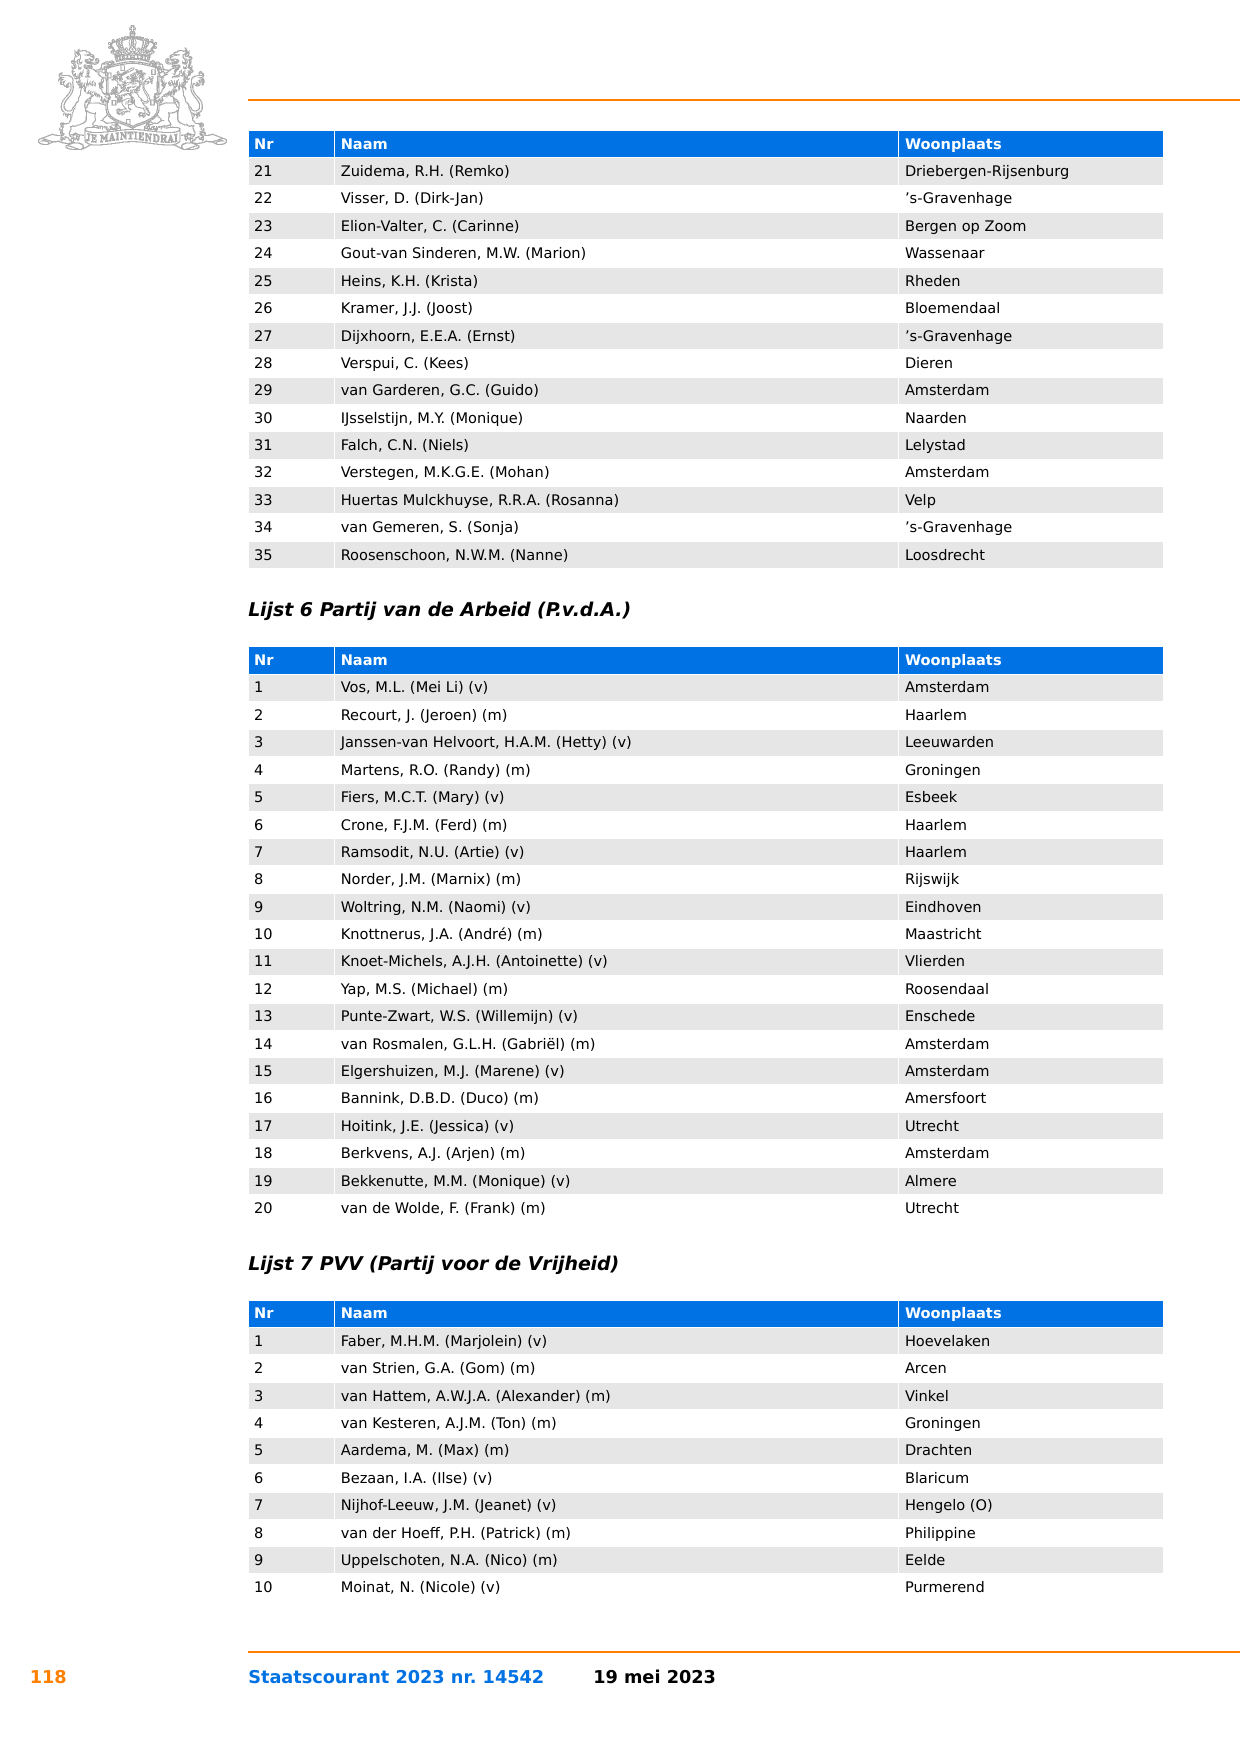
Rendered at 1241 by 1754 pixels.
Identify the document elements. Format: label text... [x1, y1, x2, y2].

table_header Nr [249, 131, 334, 157]
table_cell van Kesteren, A.J.M. (Ton) (m) [335, 1410, 898, 1437]
table_cell 6 [249, 1465, 334, 1491]
table_cell Haarlem [899, 839, 1163, 865]
table_cell 34 [249, 515, 334, 541]
table_header Naam [335, 647, 898, 674]
table_cell Hoitink, J.E. (Jessica) (v) [335, 1113, 898, 1139]
table_cell Woltring, N.M. (Naomi) (v) [335, 894, 898, 920]
table_cell 33 [249, 487, 334, 513]
table_cell Eindhoven [899, 894, 1163, 920]
table_cell Hengelo (O) [899, 1493, 1163, 1519]
table_cell 21 [249, 158, 334, 185]
table_cell Punte-Zwart, W.S. (Willemijn) (v) [335, 1004, 898, 1030]
table_cell Amsterdam [899, 378, 1163, 404]
table_cell Naarden [899, 405, 1163, 431]
table_cell Esbeek [899, 784, 1163, 811]
table_cell van Hattem, A.W.J.A. (Alexander) (m) [335, 1383, 898, 1409]
table_cell 22 [249, 186, 334, 212]
table_cell IJsselstijn, M.Y. (Monique) [335, 405, 898, 431]
table_cell 14 [249, 1031, 334, 1057]
table_cell Groningen [899, 1410, 1163, 1437]
table_cell Hoevelaken [899, 1328, 1163, 1354]
table_cell 25 [249, 268, 334, 294]
table_cell 19 [249, 1168, 334, 1194]
table_cell 2 [249, 1355, 334, 1382]
table_cell Dieren [899, 350, 1163, 376]
table_cell Elion-Valter, C. (Carinne) [335, 213, 898, 239]
table_cell Roosenschoon, N.W.M. (Nanne) [335, 542, 898, 568]
table_cell Roosendaal [899, 976, 1163, 1002]
table_cell Bezaan, I.A. (Ilse) (v) [335, 1465, 898, 1491]
table_header Naam [335, 131, 898, 157]
table_cell Velp [899, 487, 1163, 513]
table_cell Philippine [899, 1520, 1163, 1546]
table_cell Nijhof-Leeuw, J.M. (Jeanet) (v) [335, 1493, 898, 1519]
table_cell 23 [249, 213, 334, 239]
table_cell ’s-Gravenhage [899, 323, 1163, 349]
table_cell van de Wolde, F. (Frank) (m) [335, 1195, 898, 1222]
table_cell 12 [249, 976, 334, 1002]
table_cell Bekkenutte, M.M. (Monique) (v) [335, 1168, 898, 1194]
table_cell Elgershuizen, M.J. (Marene) (v) [335, 1058, 898, 1084]
table_cell 1 [249, 675, 334, 701]
table_cell 5 [249, 1438, 334, 1464]
table_cell 24 [249, 241, 334, 267]
table_cell 31 [249, 432, 334, 459]
table_cell 8 [249, 866, 334, 893]
table_cell 9 [249, 894, 334, 920]
table_cell Recourt, J. (Jeroen) (m) [335, 702, 898, 728]
table_header Woonplaats [899, 131, 1163, 157]
table_cell Rijswijk [899, 866, 1163, 893]
table_cell 16 [249, 1086, 334, 1112]
table_cell Faber, M.H.M. (Marjolein) (v) [335, 1328, 898, 1354]
table_cell Martens, R.O. (Randy) (m) [335, 757, 898, 783]
table_cell 32 [249, 460, 334, 486]
table_cell Uppelschoten, N.A. (Nico) (m) [335, 1547, 898, 1573]
table_cell Eelde [899, 1547, 1163, 1573]
table_header Woonplaats [899, 1301, 1163, 1327]
table_cell Groningen [899, 757, 1163, 783]
table_cell Utrecht [899, 1195, 1163, 1222]
table_cell Ramsodit, N.U. (Artie) (v) [335, 839, 898, 865]
table_cell 15 [249, 1058, 334, 1084]
table_cell Bannink, D.B.D. (Duco) (m) [335, 1086, 898, 1112]
table_cell 11 [249, 949, 334, 975]
table_cell Knoet-Michels, A.J.H. (Antoinette) (v) [335, 949, 898, 975]
table_cell 4 [249, 1410, 334, 1437]
table_cell Dijxhoorn, E.E.A. (Ernst) [335, 323, 898, 349]
table_cell van der Hoeff, P.H. (Patrick) (m) [335, 1520, 898, 1546]
table_cell Visser, D. (Dirk-Jan) [335, 186, 898, 212]
table_cell Heins, K.H. (Krista) [335, 268, 898, 294]
table_cell Crone, F.J.M. (Ferd) (m) [335, 812, 898, 838]
table_cell Aardema, M. (Max) (m) [335, 1438, 898, 1464]
table_cell Verspui, C. (Kees) [335, 350, 898, 376]
table_cell Knottnerus, J.A. (André) (m) [335, 921, 898, 948]
table_cell 13 [249, 1004, 334, 1030]
table_cell 29 [249, 378, 334, 404]
table_cell Arcen [899, 1355, 1163, 1382]
picture [38, 25, 227, 150]
table_cell Haarlem [899, 812, 1163, 838]
table_cell Amsterdam [899, 1031, 1163, 1057]
table_cell 3 [249, 1383, 334, 1409]
table_cell ’s-Gravenhage [899, 515, 1163, 541]
table_cell Gout-van Sinderen, M.W. (Marion) [335, 241, 898, 267]
table_cell Amsterdam [899, 460, 1163, 486]
table_cell 35 [249, 542, 334, 568]
table_cell Yap, M.S. (Michael) (m) [335, 976, 898, 1002]
table_cell Blaricum [899, 1465, 1163, 1491]
table_cell Huertas Mulckhuyse, R.R.A. (Rosanna) [335, 487, 898, 513]
table_cell 1 [249, 1328, 334, 1354]
table_cell 7 [249, 1493, 334, 1519]
table_cell ’s-Gravenhage [899, 186, 1163, 212]
table_cell Enschede [899, 1004, 1163, 1030]
table_cell Wassenaar [899, 241, 1163, 267]
table_cell Amersfoort [899, 1086, 1163, 1112]
table_cell Purmerend [899, 1575, 1163, 1601]
table_cell 4 [249, 757, 334, 783]
subtitle Lijst 7 PVV (Partij voor de Vrijheid) [248, 1253, 1163, 1274]
table_header Nr [249, 1301, 334, 1327]
table_cell Amsterdam [899, 1058, 1163, 1084]
table_cell van Gemeren, S. (Sonja) [335, 515, 898, 541]
table_cell 5 [249, 784, 334, 811]
table_cell Vlierden [899, 949, 1163, 975]
table_cell Haarlem [899, 702, 1163, 728]
table_cell van Garderen, G.C. (Guido) [335, 378, 898, 404]
table_cell 2 [249, 702, 334, 728]
table_cell Fiers, M.C.T. (Mary) (v) [335, 784, 898, 811]
table_cell Moinat, N. (Nicole) (v) [335, 1575, 898, 1601]
table_header Nr [249, 647, 334, 674]
table_cell Zuidema, R.H. (Remko) [335, 158, 898, 185]
table_cell van Strien, G.A. (Gom) (m) [335, 1355, 898, 1382]
table_header Naam [335, 1301, 898, 1327]
table_cell Falch, C.N. (Niels) [335, 432, 898, 459]
table_cell Loosdrecht [899, 542, 1163, 568]
table_cell Bergen op Zoom [899, 213, 1163, 239]
table_cell Bloemendaal [899, 295, 1163, 322]
table_cell 18 [249, 1140, 334, 1167]
table_cell 20 [249, 1195, 334, 1222]
table_cell Amsterdam [899, 1140, 1163, 1167]
table_cell Janssen-van Helvoort, H.A.M. (Hetty) (v) [335, 730, 898, 756]
table_cell 30 [249, 405, 334, 431]
table_cell Vos, M.L. (Mei Li) (v) [335, 675, 898, 701]
table_cell Maastricht [899, 921, 1163, 948]
table_cell 6 [249, 812, 334, 838]
table_cell 17 [249, 1113, 334, 1139]
table_cell 7 [249, 839, 334, 865]
table_cell Lelystad [899, 432, 1163, 459]
table_cell Drachten [899, 1438, 1163, 1464]
table_cell Leeuwarden [899, 730, 1163, 756]
subtitle Lijst 6 Partij van de Arbeid (P.v.d.A.) [248, 599, 1163, 621]
table_cell 27 [249, 323, 334, 349]
table_cell van Rosmalen, G.L.H. (Gabriël) (m) [335, 1031, 898, 1057]
table_cell 3 [249, 730, 334, 756]
table_cell Norder, J.M. (Marnix) (m) [335, 866, 898, 893]
table_cell Driebergen-Rijsenburg [899, 158, 1163, 185]
table_cell 9 [249, 1547, 334, 1573]
table_cell Berkvens, A.J. (Arjen) (m) [335, 1140, 898, 1167]
table_cell 28 [249, 350, 334, 376]
table_cell Verstegen, M.K.G.E. (Mohan) [335, 460, 898, 486]
table_cell Rheden [899, 268, 1163, 294]
table_header Woonplaats [899, 647, 1163, 674]
table_cell 8 [249, 1520, 334, 1546]
table_cell Kramer, J.J. (Joost) [335, 295, 898, 322]
table_cell Amsterdam [899, 675, 1163, 701]
table_cell 26 [249, 295, 334, 322]
table_cell Vinkel [899, 1383, 1163, 1409]
table_cell Almere [899, 1168, 1163, 1194]
table_cell 10 [249, 921, 334, 948]
table_cell 10 [249, 1575, 334, 1601]
table_cell Utrecht [899, 1113, 1163, 1139]
